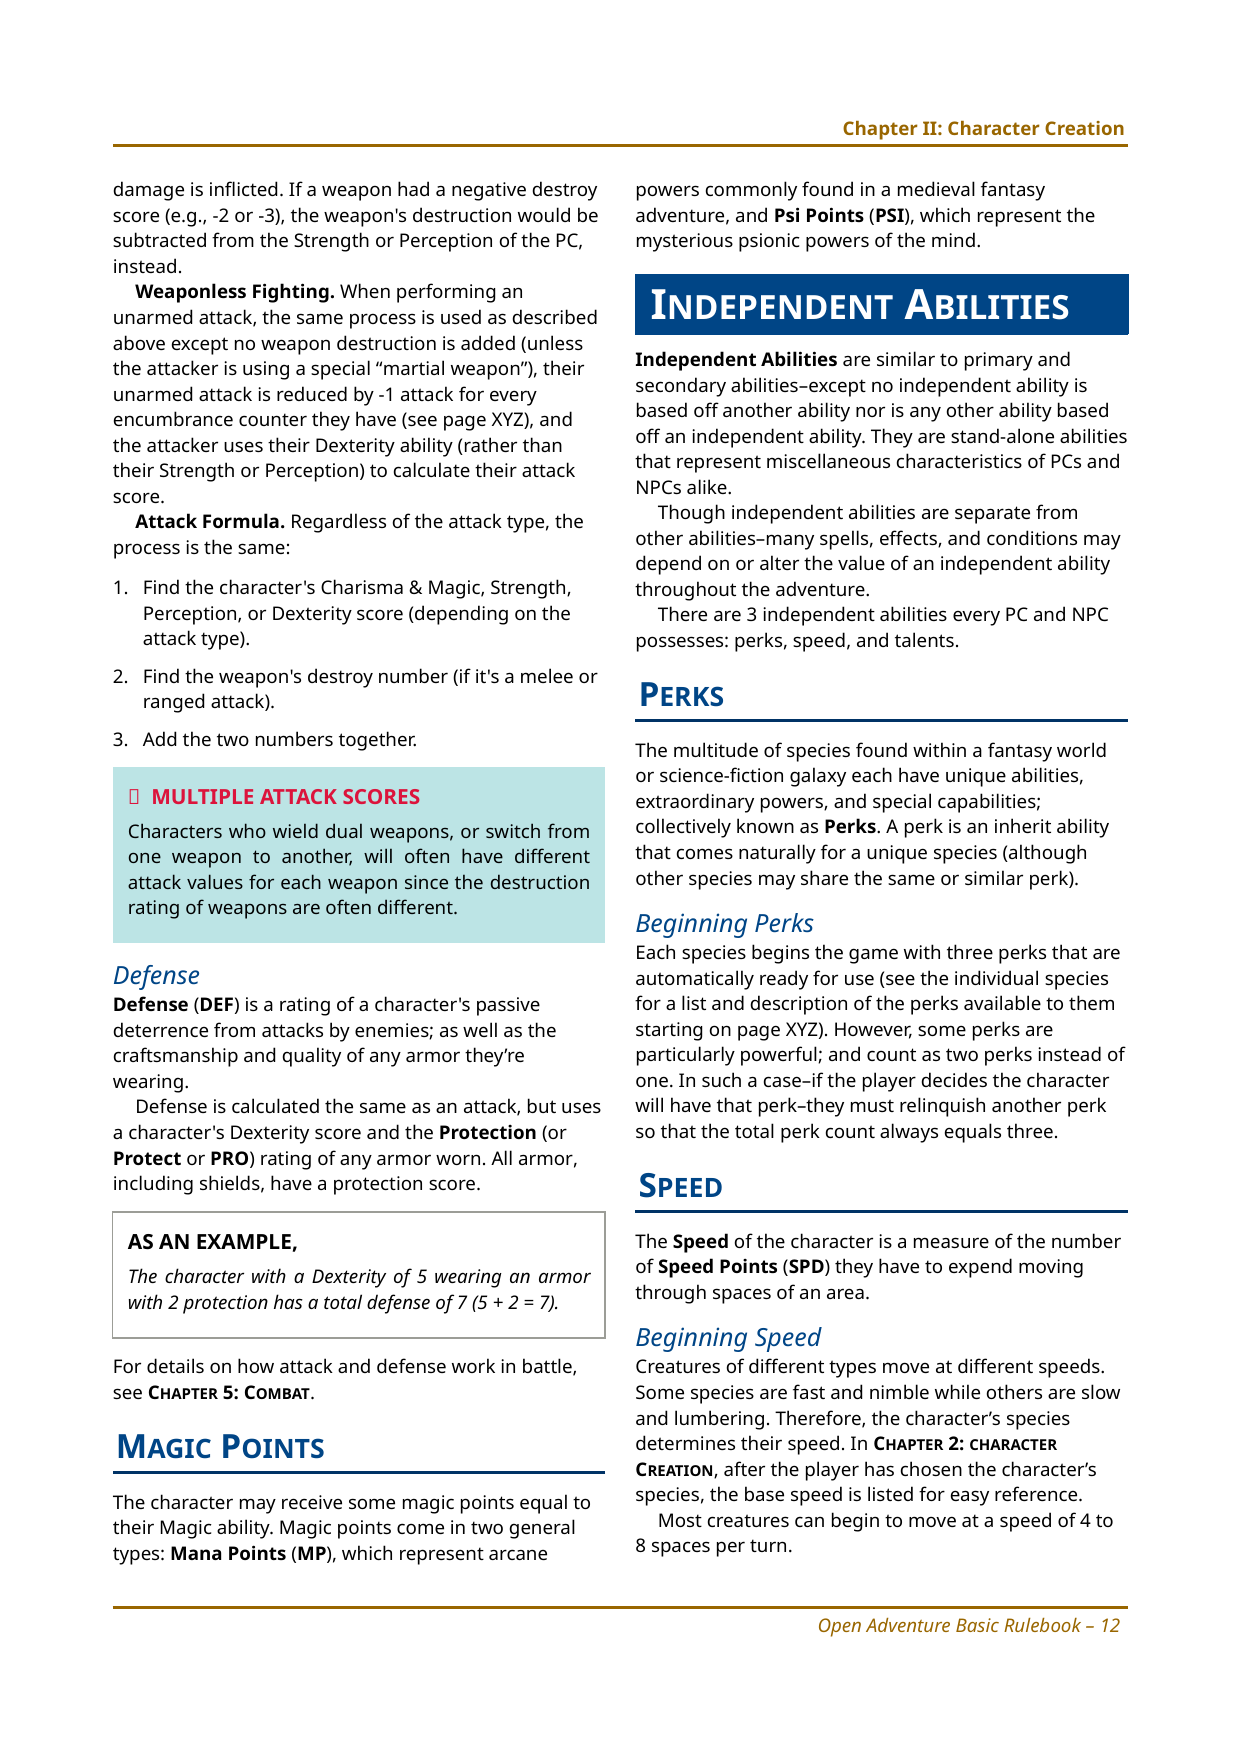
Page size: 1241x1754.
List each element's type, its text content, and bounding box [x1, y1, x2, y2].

text Independent Abilities are similar to primary and secondary abilities–except no independent ability is based off another ability nor is any other ability based off an independent ability. They are stand-alone abilities that represent miscellaneous characteristics of PCs and NPCs alike. [635, 346, 1128, 499]
text The character may receive some magic points equal to their magic ability. Magic points come in two general types: Mana Points (MP), which represent arcane [113, 1489, 605, 1566]
subtitle Beginning Speed [635, 1320, 1128, 1354]
text For details on how attack and defense work in battle, see Chapter 5: Combat. [113, 1353, 605, 1404]
text powers commonly found in a medieval fantasy adventure, and Psi Points (PSI), which represent the mysterious psionic powers of the mind. [635, 177, 1128, 253]
table_header  Multiple Attack Scores Characters who wield dual weapons, or switch from one weapon to another, will often have different attack values for each weapon since the destruction rating of weapons are often different. [113, 767, 605, 943]
text Creatures of different types move at different speeds. Some species are fast and nimble while others are slow and lumbering. Therefore, the character’s species determines their speed. In Chapter 2: character Creation, after the player has chosen the character’s species, the base speed is listed for easy reference. [635, 1354, 1128, 1507]
text Defense (DEF) is a rating of a character's passive deterrence from attacks by enemies; as well as the craftsmanship and quality of any armor they’re wearing. [113, 992, 605, 1094]
text Most creatures can begin to move at a speed of 4 to 8 spaces per turn. [635, 1507, 1128, 1558]
text Though independent abilities are separate from other abilities–many spells, effects, and conditions may depend on or alter the value of an independent ability throughout the adventure. [635, 499, 1128, 602]
subtitle Defense [113, 958, 605, 992]
list Find the weapon's destroy number (if it's a melee or ranged attack). [113, 663, 605, 714]
text Each species begins the game with three perks that are automatically ready for use (see the individual species for a list and description of the perks available to them starting on page XYZ). However, some perks are particularly powerful; and count as two perks instead of one. In such a case–if the player decides the character will have that perk–they must relinquish another perk so that the total perk count always equals three. [635, 939, 1128, 1143]
text Attack Formula. Regardless of the attack type, the process is the same: [113, 508, 605, 559]
subtitle Beginning Perks [635, 905, 1128, 939]
subtitle [1059, 667, 1128, 719]
table_header As An Example, The character with a dexterity of 5 wearing an armor with 2 protection has a total defense of 7 (5 + 2 = 7). [113, 1213, 604, 1337]
list Add the two numbers together. [113, 727, 605, 752]
text Defense is calculated the same as an attack, but uses a character's dexterity score and the Protection (or Protect or PRO) rating of any armor worn. All armor, including shields, have a protection score. [113, 1094, 605, 1196]
text damage is inflicted. If a weapon had a negative destroy score (e.g., -2 or -3), the weapon's destruction would be subtracted from the strength or perception of the PC, instead. [113, 177, 605, 279]
text The multitude of species found within a fantasy world or science-fiction galaxy each have unique abilities, extraordinary powers, and special capabilities; collectively known as Perks. A perk is an inherit ability that comes naturally for a unique species (although other species may share the same or similar perk). [635, 737, 1128, 890]
text The Speed of the character is a measure of the number of Speed Points (SPD) they have to expend moving through spaces of an area. [635, 1228, 1128, 1305]
text There are 3 independent abilities every PC and NPC possesses: perks, speed, and talents. [635, 602, 1128, 653]
list Find the character's charisma & magic, strength, perception, or dexterity score (depending on the attack type). [113, 574, 605, 651]
subtitle Independent Abilities [636, 275, 1128, 334]
text Weaponless Fighting. When performing an unarmed attack, the same process is used as described above except no weapon destruction is added (unless the attacker is using a special “martial weapon”), their unarmed attack is reduced by -1 attack for every encumbrance counter they have (see page XYZ), and the attacker uses their dexterity ability (rather than their strength or perception) to calculate their attack score. [113, 279, 605, 508]
